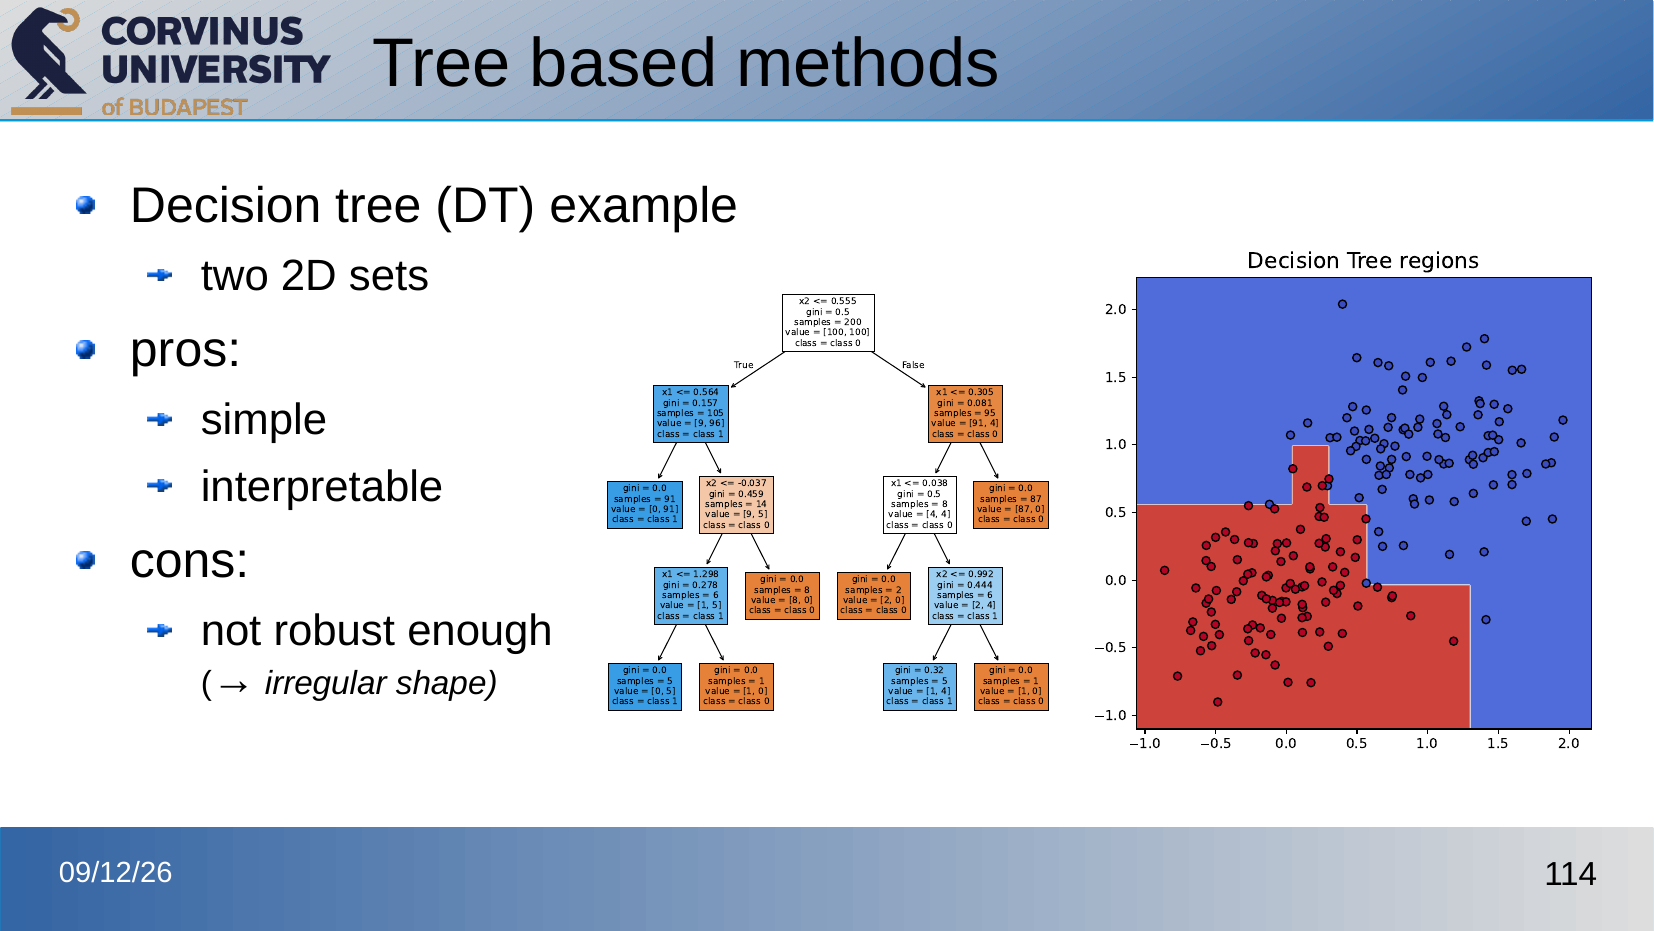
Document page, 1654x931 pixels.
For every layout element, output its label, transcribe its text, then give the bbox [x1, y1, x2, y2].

picture [525, 206, 1650, 798]
picture [11, 7, 331, 115]
title Tree based methods [372, 23, 1625, 103]
list Decision tree (DT) example two 2D sets pros: simple interpretable cons: not robust enough (→ irregular shape) [59, 177, 768, 768]
